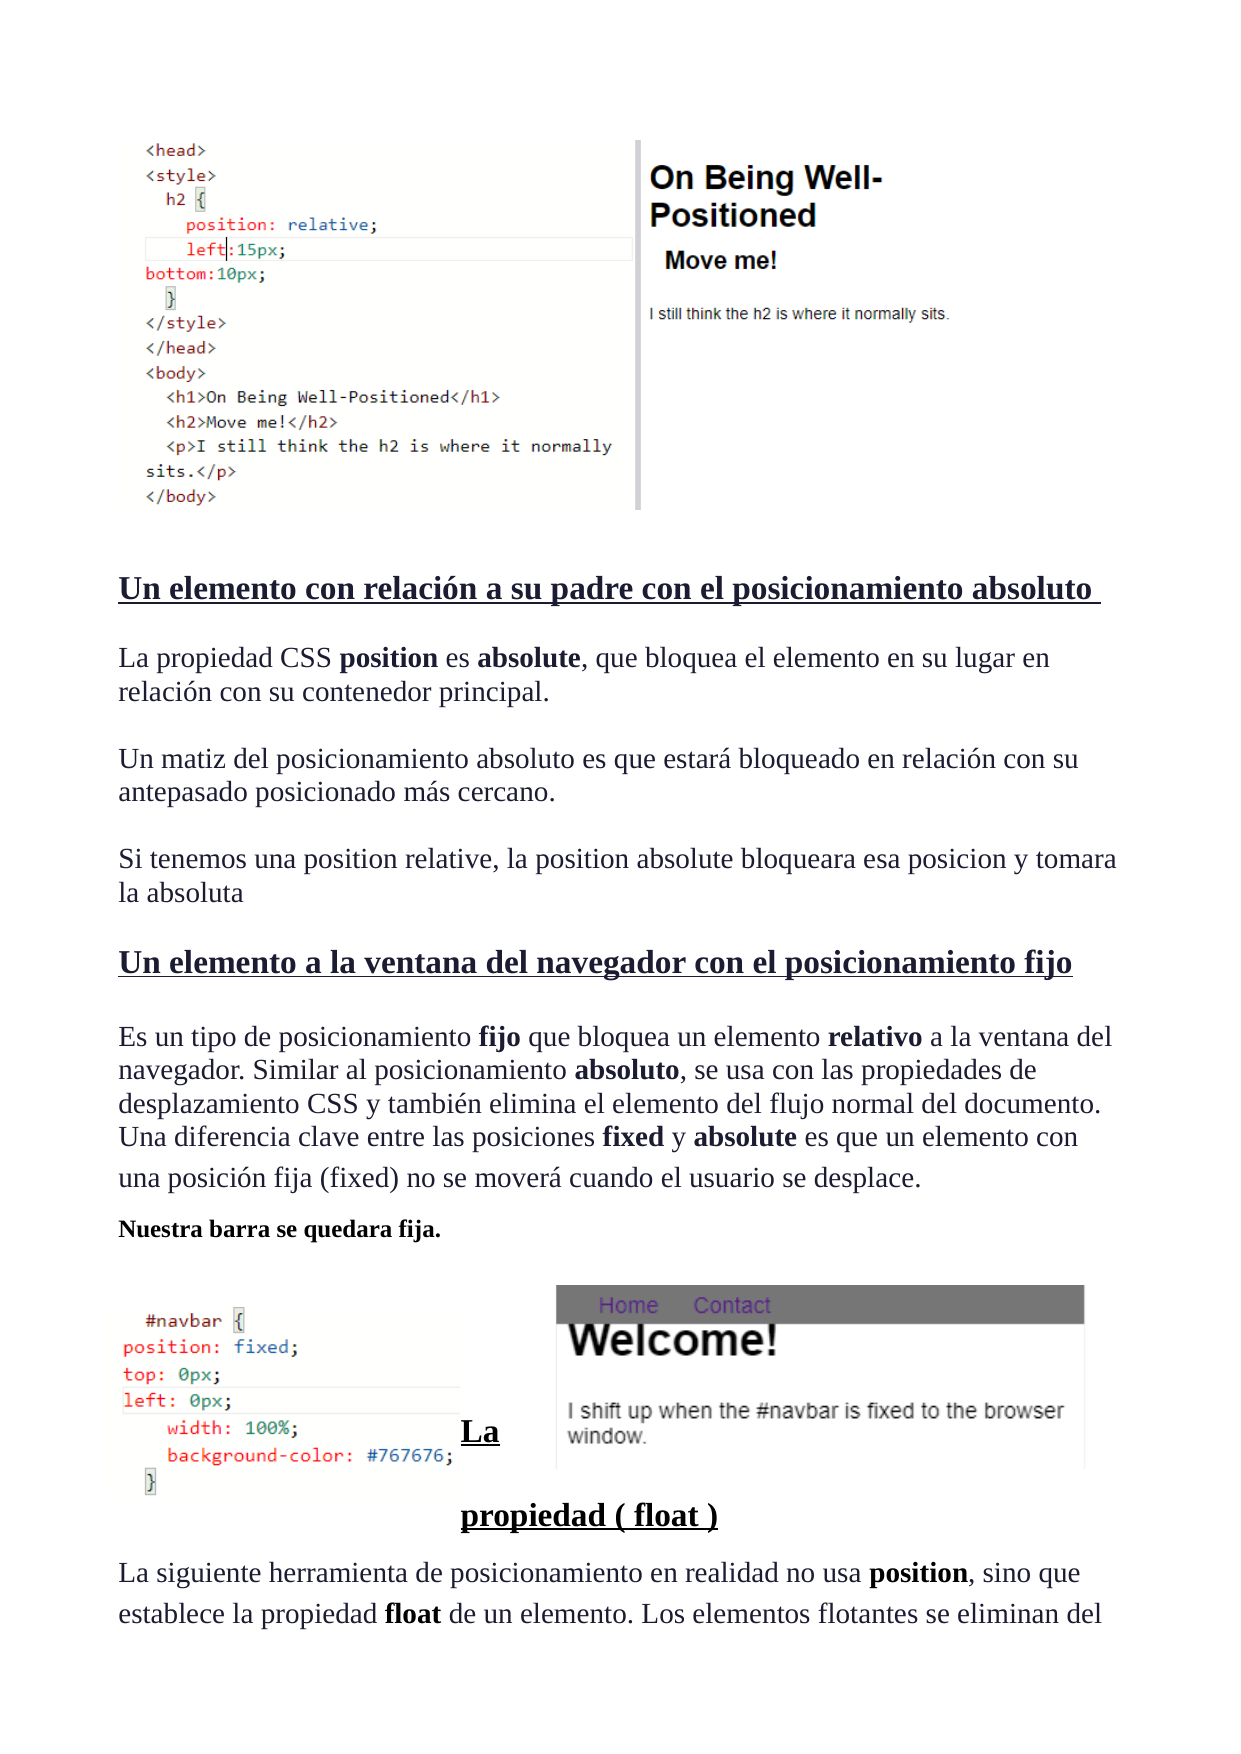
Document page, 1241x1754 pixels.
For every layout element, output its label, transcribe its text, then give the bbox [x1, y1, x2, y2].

text Nuestra barra se quedara fija. [118, 1214, 1122, 1243]
text Una diferencia clave entre las posiciones fixed y absolute es que un elemento con una posición fija (fixed) no se moverá cuando el usuario se desplace. [118, 1119, 1122, 1193]
text Un elemento con relación a su padre con el posicionamiento absoluto [118, 568, 1122, 607]
picture [120, 140, 951, 510]
text La siguiente herramienta de posicionamiento en realidad no usa position, sino que establece la propiedad float de un elemento. Los elementos flotantes se eliminan del [118, 1556, 1122, 1629]
text Es un tipo de posicionamiento fijo que bloquea un elemento relativo a la ventana del navegador. Similar al posicionamiento absoluto, se usa con las propiedades de desplazamiento CSS y también elimina el elemento del flujo normal del documento. [118, 1019, 1122, 1119]
text Un elemento a la ventana del navegador con el posicionamiento fijo [118, 942, 1122, 981]
text La propiedad CSS position es absolute, que bloquea el elemento en su lugar en relación con su contenedor principal. [118, 640, 1122, 707]
picture [555, 1285, 1086, 1469]
picture [104, 1307, 461, 1499]
text La propiedad ( float ) [118, 1411, 1122, 1533]
text Si tenemos una position relative, la position absolute bloqueara esa posicion y tomara la absoluta [118, 842, 1122, 909]
text Un matiz del posicionamiento absoluto es que estará bloqueado en relación con su antepasado posicionado más cercano. [118, 741, 1122, 808]
